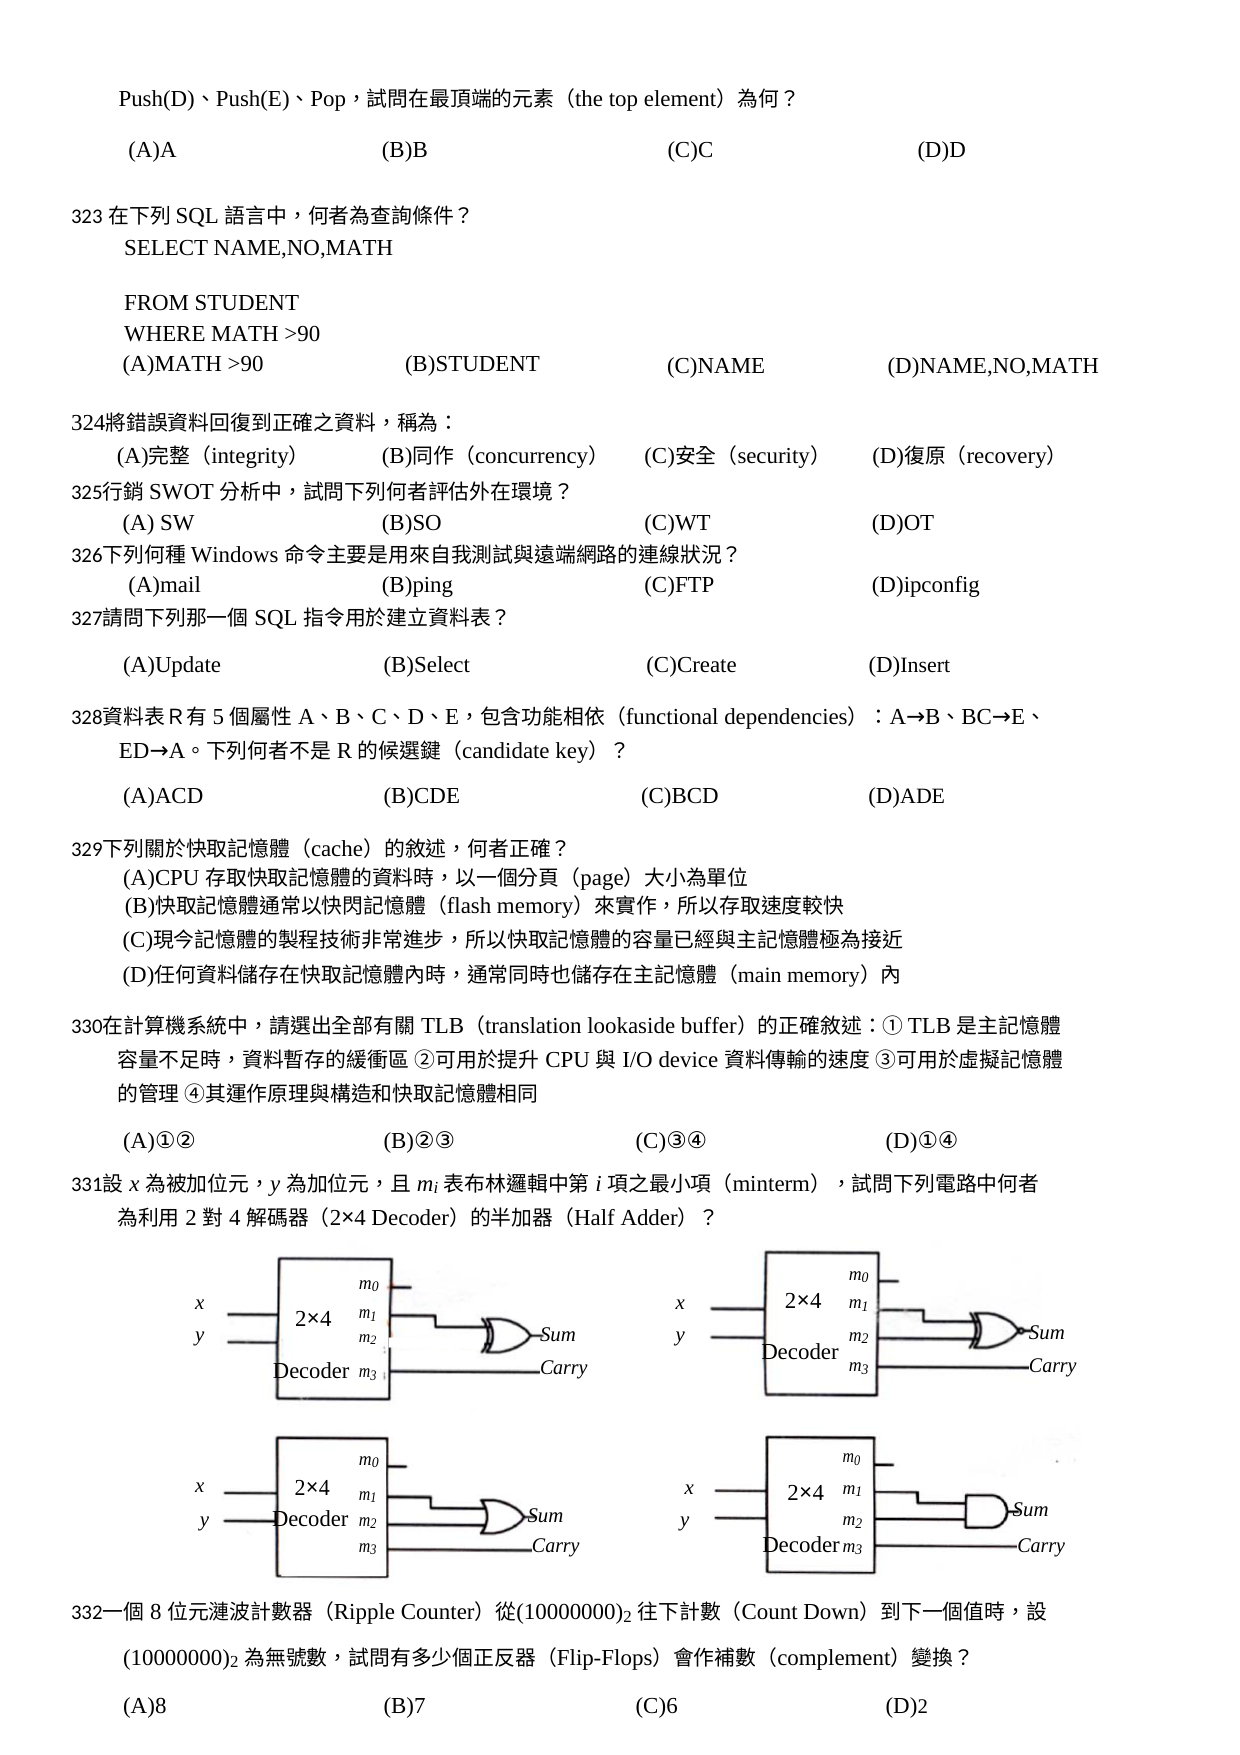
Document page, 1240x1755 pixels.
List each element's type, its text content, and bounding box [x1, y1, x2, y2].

table_header [123, 1257, 170, 1266]
text (A)完整（integrity） (B)同作（concurrency） (C)安全（security） (D)復原（recovery） [71, 441, 1179, 469]
table_cell [1075, 1324, 1085, 1332]
text FROM STUDENT [112, 290, 592, 316]
table_cell [1059, 1290, 1069, 1295]
text (A)8 (B)7 (C)6 (D)2 [123, 1693, 1179, 1718]
text (D)NAME,NO,MATH [887, 353, 1179, 378]
table_header [1075, 1257, 1085, 1266]
table_cell [123, 1506, 170, 1521]
table_header [1042, 1257, 1059, 1266]
text (A)①② (B)②③ (C)③④ (D)①④ [123, 1126, 1179, 1154]
picture [170, 1238, 1081, 1605]
table_cell [123, 1355, 170, 1364]
table_cell [123, 1473, 170, 1506]
table_cell [123, 1324, 170, 1332]
text (C)NAME [667, 353, 812, 378]
list 下列關於快取記憶體（cache）的敘述，何者正確？ [71, 829, 1199, 863]
list 下列何種 Windows 命令主要是用來自我測試與遠端網路的連線狀況？ [71, 535, 1199, 569]
table_cell [1042, 1290, 1059, 1295]
text Push(D)、Push(E)、Pop，試問在最頂端的元素（the top element）為何？ [112, 82, 1179, 113]
text WHERE MATH >90 [112, 321, 592, 346]
text (A)A (B)B (C)C (D)D [71, 137, 1179, 162]
table_cell [123, 1531, 170, 1535]
table_cell [1075, 1290, 1085, 1295]
table_cell [1069, 1295, 1075, 1312]
table_cell [123, 1364, 170, 1377]
list 將錯誤資料回復到正確之資料，稱為： [71, 404, 1199, 437]
table_cell [1075, 1286, 1085, 1290]
table_cell [1042, 1286, 1059, 1290]
table_cell [1042, 1379, 1059, 1383]
table_cell [123, 1386, 170, 1439]
text (A)CPU 存取快取記憶體的資料時，以一個分頁（page）大小為單位 [123, 863, 1179, 891]
table_cell [1075, 1266, 1085, 1286]
table_cell [123, 1442, 170, 1468]
table_cell [123, 1379, 170, 1383]
text (A) SW (B)SO (C)WT (D)OT [71, 510, 1179, 535]
list 請問下列那一個 SQL 指令用於建立資料表？ [71, 598, 1199, 632]
table_cell [1075, 1295, 1085, 1312]
table_cell [1042, 1266, 1059, 1286]
text (10000000)2 為無號數，試問有多少個正反器（Flip-Flops）會作補數（complement）變換？ [123, 1639, 1179, 1672]
text (D)任何資料儲存在快取記憶體內時，通常同時也儲存在主記憶體（main memory）內 [71, 954, 1020, 990]
text (A)mail (B)ping (C)FTP (D)ipconfig [71, 572, 1179, 598]
text (A)Update (B)Select (C)Create (D)Insert [123, 650, 1179, 678]
list 設 x 為被加位元，y 為加位元，且 mi 表布林邏輯中第 i 項之最小項（minterm），試問下列電路中何者 [71, 1164, 1199, 1198]
list 行銷 SWOT 分析中，試問下列何者評估外在環境？ [71, 473, 1199, 507]
table_header [1059, 1257, 1069, 1266]
text (A)MATH >90 (B)STUDENT [71, 351, 592, 376]
table_cell Sum [1042, 1312, 1075, 1344]
table_cell [123, 1335, 170, 1342]
table_cell [1042, 1386, 1059, 1426]
table_cell [1059, 1386, 1069, 1426]
table_cell [1069, 1266, 1075, 1286]
table_cell [1075, 1342, 1085, 1346]
list 在計算機系統中，請選出全部有關 TLB（translation lookaside buffer）的正確敘述：①TLB 是主記憶體 [71, 1006, 1199, 1040]
text (B)快取記憶體通常以快閃記憶體（flash memory）來實作，所以存取速度較快 [71, 891, 1179, 919]
list 一個 8 位元漣波計數器（Ripple Counter）從(10000000)2 往下計數（Count Down）到下一個值時，設 [71, 1592, 1199, 1626]
table_cell [1075, 1335, 1085, 1342]
table_cell [123, 1266, 170, 1314]
table_cell [1059, 1295, 1069, 1312]
table_cell [1075, 1379, 1085, 1383]
text 容量不足時，資料暫存的緩衝區 ②可用於提升 CPU 與 I/O device 資料傳輸的速度 ③可用於虛擬記憶體 [46, 1040, 1199, 1074]
text (A)ACD (B)CDE (C)BCD (D)ADE [123, 782, 1179, 810]
text ED→A。下列何者不是 R 的候選鍵（candidate key）？ [39, 732, 1199, 765]
text SELECT NAME,NO,MATH [112, 234, 1179, 260]
table_header [1069, 1257, 1075, 1266]
table_cell [1069, 1386, 1075, 1426]
table_cell [1081, 1506, 1085, 1521]
table_cell [1059, 1266, 1069, 1286]
table_cell [1075, 1386, 1085, 1439]
table_cell [1081, 1442, 1085, 1468]
table_cell [1042, 1295, 1059, 1312]
text 為利用 2 對 4 解碼器（2×4 Decoder）的半加器（Half Adder）？ [46, 1198, 1199, 1232]
table_cell [1059, 1286, 1069, 1290]
table_cell [1081, 1535, 1085, 1557]
table_cell [1059, 1379, 1069, 1383]
table_cell [123, 1535, 170, 1557]
table_cell [123, 1521, 170, 1527]
text (C)現今記憶體的製程技術非常進步，所以快取記憶體的容量已經與主記憶體極為接近 [71, 919, 1020, 954]
text 的管理 ④其運作原理與構造和快取記憶體相同 [46, 1074, 1199, 1108]
table_cell [1081, 1475, 1085, 1491]
list 在下列 SQL 語言中，何者為查詢條件？ [71, 196, 1199, 230]
table_cell Carry [1042, 1349, 1085, 1377]
list 資料表Ｒ有 5 個屬性 A、B、C、D、E，包含功能相依（functional dependencies）：A→B、BC→E、 [71, 698, 1199, 732]
